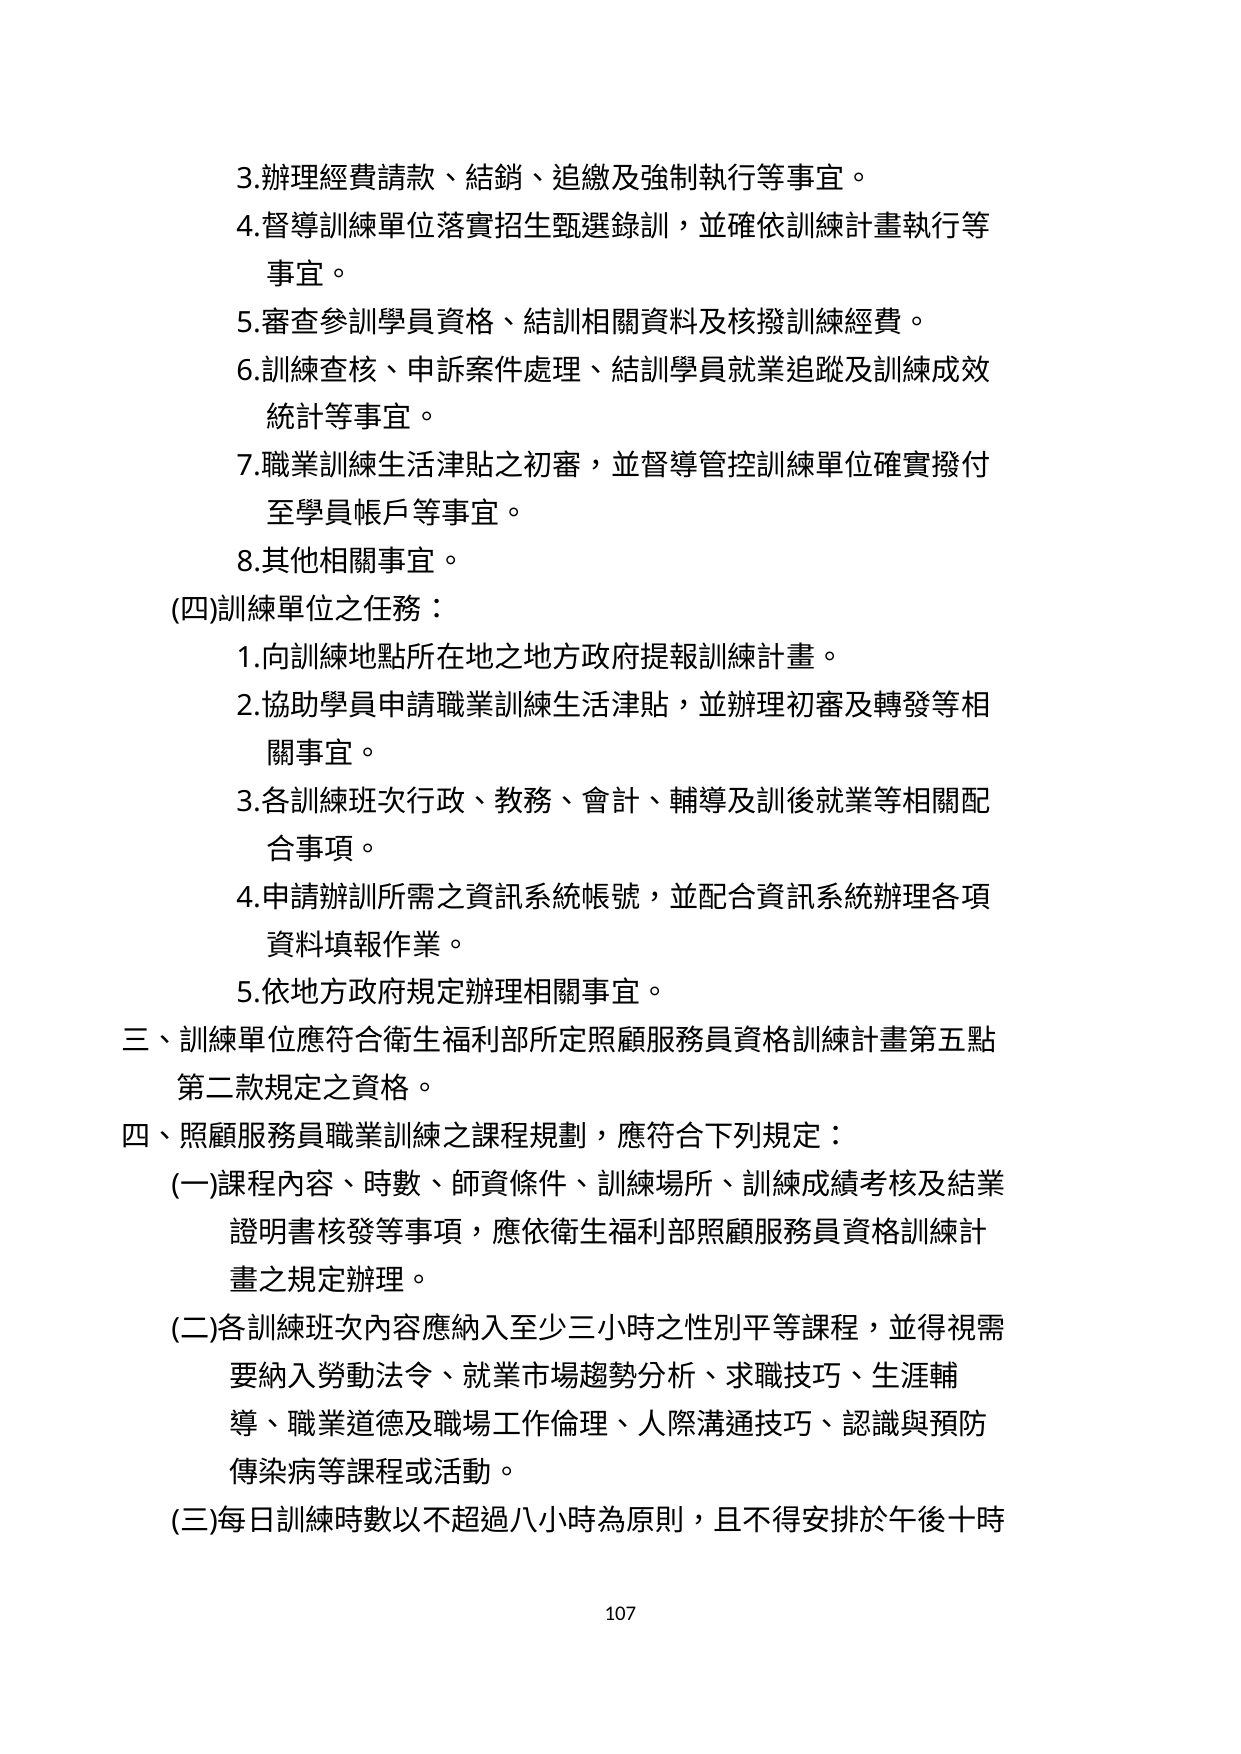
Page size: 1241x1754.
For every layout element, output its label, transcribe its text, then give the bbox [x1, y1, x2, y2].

table_cell 三、訓練單位應符合衛生福利部所定照顧服務員資格訓練計畫第五點第二款規定之資格。 [118, 1013, 1019, 1108]
table_cell 四、照顧服務員職業訓練之課程規劃，應符合下列規定： (一)課程內容、時數、師資條件、訓練場所、訓練成績考核及結業證明書核發等事項，應依衛生福利部照顧服務員資格訓練計畫之規定辦理。 (二)各訓練班次內容應納入至少三小時之性別平等課程，並得視需要納入勞動法令、就業市場趨勢分析、求職技巧、生涯輔導、職業道德及職場工作倫理、人際溝通技巧、認識與預防傳染病等課程或活動。 (三)每日訓練時數以不超過八小時為原則，且不得安排於午後十時 [118, 1108, 1019, 1539]
table_cell 3.辦理經費請款、結銷、追繳及強制執行等事宜。 4.督導訓練單位落實招生甄選錄訓，並確依訓練計畫執行等事宜。 5.審查參訓學員資格、結訓相關資料及核撥訓練經費。 6.訓練查核、申訴案件處理、結訓學員就業追蹤及訓練成效統計等事宜。 7.職業訓練生活津貼之初審，並督導管控訓練單位確實撥付至學員帳戶等事宜。 8.其他相關事宜。 (四)訓練單位之任務： 1.向訓練地點所在地之地方政府提報訓練計畫。 2.協助學員申請職業訓練生活津貼，並辦理初審及轉發等相關事宜。 3.各訓練班次行政、教務、會計、輔導及訓後就業等相關配合事項。 4.申請辦訓所需之資訊系統帳號，並配合資訊系統辦理各項資料填報作業。 5.依地方政府規定辦理相關事宜。 [118, 150, 1019, 1012]
